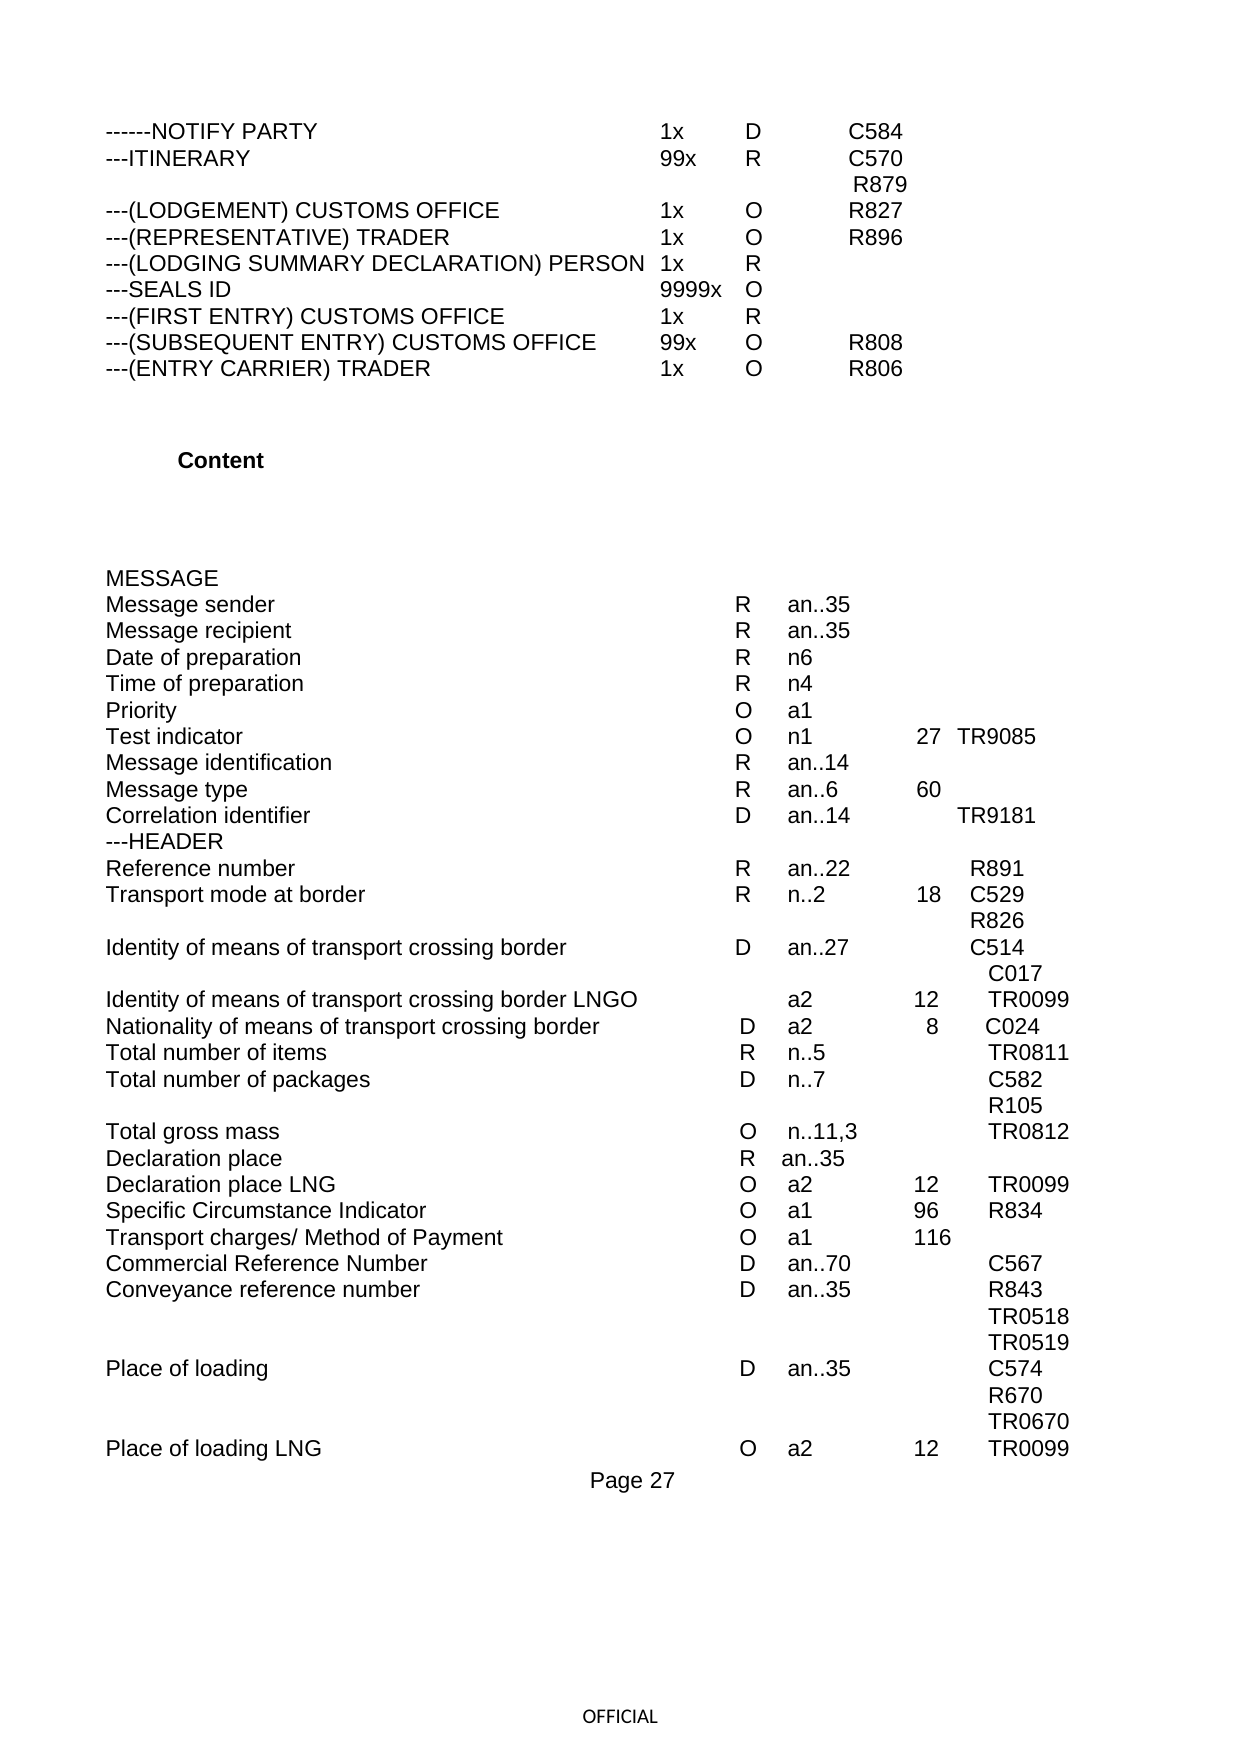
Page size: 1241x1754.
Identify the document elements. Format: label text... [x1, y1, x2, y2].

table_cell Message identification [105, 749, 647, 776]
table_cell 1x [660, 224, 745, 250]
table_cell [175, 171, 659, 197]
table_cell [913, 1276, 988, 1303]
table_cell [647, 776, 734, 802]
table_cell ---(FIRST ENTRY) CUSTOMS OFFICE [105, 303, 659, 329]
table_cell [787, 1408, 913, 1434]
table_cell C024 [979, 1013, 1092, 1039]
table_cell D [739, 1250, 787, 1276]
table_cell [787, 1329, 913, 1355]
table_cell R891 [957, 855, 1072, 881]
table_cell D [739, 1066, 787, 1092]
table_cell C514 [957, 934, 1072, 960]
table_cell R879 [853, 171, 918, 197]
table_cell [598, 1303, 739, 1329]
table_cell [1072, 802, 1077, 828]
table_cell [848, 276, 914, 303]
table_cell an..35 [787, 591, 866, 617]
table_cell TR0518 [988, 1303, 1092, 1329]
table_cell O [745, 276, 830, 303]
table_cell [647, 723, 734, 749]
table_cell [647, 908, 734, 934]
table_header [556, 486, 647, 512]
table_header [1072, 486, 1077, 591]
table_cell C574 [988, 1355, 1092, 1382]
table_cell [598, 1092, 739, 1118]
table_cell [647, 749, 734, 776]
table_cell [105, 1329, 598, 1355]
table_cell [914, 145, 1026, 171]
table_cell an..14 [787, 749, 866, 776]
table_cell an..35 [787, 1276, 913, 1303]
table_cell [957, 697, 1072, 723]
table_cell TR9085 [957, 723, 1072, 749]
table_cell [913, 1303, 988, 1329]
table_cell R105 [988, 1092, 1092, 1118]
table_cell Specific Circumstance Indicator [105, 1197, 598, 1224]
table_cell a2 [787, 1435, 913, 1461]
table_cell 1x [660, 355, 745, 382]
table_cell [830, 276, 848, 303]
table_cell [913, 1118, 988, 1144]
table_cell [598, 1355, 739, 1382]
table_cell [787, 1382, 913, 1408]
table_cell 96 [913, 1197, 988, 1224]
table_cell R [745, 250, 830, 276]
table_cell O [735, 723, 787, 749]
table_header [647, 486, 734, 591]
table_cell [739, 1303, 787, 1329]
table_cell [1077, 723, 1092, 749]
table_cell O [739, 1171, 787, 1197]
table_cell [866, 618, 957, 644]
table_cell Declaration place [105, 1145, 598, 1171]
table_cell Total number of items [105, 1039, 598, 1066]
table_cell 1x [660, 118, 745, 144]
table_cell ---(LODGEMENT) CUSTOMS OFFICE [105, 197, 659, 223]
table_cell O [745, 224, 830, 250]
table_cell an..35 [787, 1355, 913, 1382]
table_cell Place of loading LNG [105, 1435, 598, 1461]
table_cell [866, 697, 957, 723]
table_cell Message type [105, 776, 647, 802]
table_cell R834 [988, 1197, 1092, 1224]
table_cell an..14 [787, 802, 866, 828]
table_cell [331, 512, 443, 538]
table_cell ---(REPRESENTATIVE) TRADER [105, 224, 659, 250]
table_cell [866, 670, 957, 697]
table_cell [218, 512, 331, 538]
table_cell [105, 1092, 598, 1118]
table_cell [1072, 697, 1077, 723]
table_cell [1072, 855, 1077, 881]
table_cell [848, 171, 853, 197]
table_cell Identity of means of transport crossing border [105, 934, 734, 960]
table_cell 27 [866, 723, 957, 749]
table_cell an..22 [787, 855, 866, 881]
table_cell R806 [848, 355, 914, 382]
table_cell [957, 749, 1072, 776]
table_cell [848, 303, 914, 329]
table_cell [598, 1039, 739, 1066]
table_cell [735, 908, 787, 934]
table_cell Correlation identifier [105, 802, 647, 828]
table_cell [1072, 881, 1077, 907]
table_cell C529 [957, 881, 1072, 907]
table_cell Priority [105, 697, 647, 723]
table_cell [1072, 908, 1077, 934]
table_cell a2 [787, 986, 913, 1013]
table_cell [1026, 145, 1031, 171]
table_cell [853, 382, 918, 434]
table_cell 8 [913, 1013, 979, 1039]
table_cell [175, 908, 647, 934]
table_cell [914, 250, 1026, 276]
table_cell C017 [988, 960, 1092, 986]
table_cell 1x [660, 197, 745, 223]
table_cell [1077, 670, 1092, 697]
table_header MESSAGE [105, 486, 647, 591]
table_cell 99x [660, 329, 745, 355]
subtitle Content [177, 447, 1176, 473]
table_cell Declaration place LNG [105, 1171, 598, 1197]
table_cell [913, 1092, 988, 1118]
table_cell Transport charges/ Method of Payment [105, 1224, 598, 1250]
table_cell [1077, 908, 1092, 934]
table_cell [866, 934, 957, 960]
table_cell [105, 512, 218, 538]
table_cell 1x [660, 250, 745, 276]
table_cell [647, 881, 734, 907]
table_cell [647, 591, 734, 617]
table_cell [1072, 591, 1077, 617]
table_cell [105, 171, 174, 197]
table_cell [866, 855, 957, 881]
table_cell [598, 1408, 739, 1434]
table_cell C582 [988, 1066, 1092, 1092]
table_cell O [739, 1197, 787, 1224]
table_cell [866, 749, 957, 776]
table_cell O [745, 329, 830, 355]
table_cell [913, 1145, 988, 1171]
table_cell R670 [988, 1382, 1092, 1408]
table_cell R [735, 855, 787, 881]
table_cell Total gross mass [105, 1118, 598, 1144]
table_cell C570 [848, 145, 914, 171]
table_cell [957, 670, 1072, 697]
table_cell 12 [913, 1171, 988, 1197]
table_header [443, 486, 556, 512]
table_cell 12 [913, 1435, 988, 1461]
table_cell [598, 1276, 739, 1303]
table_cell [598, 1171, 739, 1197]
table_cell [913, 1250, 988, 1276]
table_cell [914, 329, 1026, 355]
table_cell [957, 644, 1072, 670]
table_cell n6 [787, 644, 866, 670]
table_cell D [739, 1276, 787, 1303]
table_cell [913, 1066, 988, 1092]
table_cell [175, 382, 659, 434]
table_cell 116 [913, 1224, 988, 1250]
table_cell [598, 1145, 739, 1171]
table_cell [913, 1039, 988, 1066]
table_cell O [739, 1435, 787, 1461]
table_cell Message sender [105, 591, 647, 617]
table_header [218, 486, 331, 512]
table_header [735, 486, 787, 591]
table_cell R [735, 881, 787, 907]
table_cell TR0811 [988, 1039, 1092, 1066]
table_cell Transport mode at border [105, 881, 647, 907]
table_cell 18 [866, 881, 957, 907]
table_cell [866, 908, 957, 934]
table_cell [830, 145, 848, 171]
table_cell [988, 1224, 1092, 1250]
table_cell [1072, 749, 1077, 776]
table_cell [866, 802, 957, 828]
table_cell [957, 776, 1072, 802]
table_cell D [739, 1013, 787, 1039]
table_cell 1x [660, 303, 745, 329]
table_cell TR0099 [988, 1171, 1092, 1197]
table_cell [1072, 618, 1077, 644]
table_cell R [739, 1039, 787, 1066]
table_cell [1077, 828, 1092, 855]
table_cell [830, 329, 848, 355]
table_header [957, 486, 1072, 591]
table_cell R [735, 618, 787, 644]
table_cell an..70 [787, 1250, 913, 1276]
table_cell a2 [787, 1013, 913, 1039]
table_cell [913, 960, 988, 986]
table_cell [647, 670, 734, 697]
table_header [866, 486, 957, 591]
table_cell [739, 1092, 787, 1118]
table_cell R an..35 [739, 1145, 913, 1171]
table_cell [787, 908, 866, 934]
table_cell [598, 960, 739, 986]
table_cell [598, 1329, 739, 1355]
table_cell [1026, 355, 1031, 382]
table_cell [745, 382, 848, 434]
table_cell O [745, 197, 830, 223]
table_cell [914, 224, 1026, 250]
table_cell [866, 591, 957, 617]
table_cell [598, 1435, 739, 1461]
table_cell TR0812 [988, 1118, 1092, 1144]
table_cell [919, 382, 1031, 434]
table_cell Place of loading [105, 1355, 598, 1382]
table_cell R827 [848, 197, 914, 223]
table_cell R826 [957, 908, 1072, 934]
table_cell [866, 644, 957, 670]
table_cell TR0099 [988, 1435, 1092, 1461]
table_cell a1 [787, 1224, 913, 1250]
table_cell Test indicator [105, 723, 647, 749]
table_cell Nationality of means of transport crossing border [105, 1013, 739, 1039]
table_cell [1026, 276, 1031, 303]
table_cell ---(ENTRY CARRIER) TRADER [105, 355, 659, 382]
table_cell [848, 250, 914, 276]
table_cell [1072, 776, 1077, 802]
table_cell [647, 828, 734, 855]
table_cell Commercial Reference Number [105, 1250, 598, 1276]
table_cell [1077, 855, 1092, 881]
table_cell R [745, 145, 830, 171]
table_cell [598, 1250, 739, 1276]
table_cell 99x [660, 145, 745, 171]
table_cell [830, 118, 848, 144]
table_header [105, 486, 218, 512]
table_cell n..2 [787, 881, 866, 907]
table_cell [1077, 749, 1092, 776]
table_cell [647, 855, 734, 881]
table_cell O [745, 355, 830, 382]
table_cell Date of preparation [105, 644, 647, 670]
table_cell n4 [787, 670, 866, 697]
table_cell [647, 618, 734, 644]
table_header [787, 486, 866, 591]
table_cell n..5 [787, 1039, 913, 1066]
table_cell [787, 1092, 913, 1118]
table_cell [739, 1408, 787, 1434]
table_cell O [739, 1118, 787, 1144]
table_cell [830, 197, 848, 223]
table_cell C567 [988, 1250, 1092, 1276]
table_cell [1026, 250, 1031, 276]
table_cell R843 [988, 1276, 1092, 1303]
table_cell [1072, 723, 1077, 749]
table_cell [745, 171, 848, 197]
table_cell Conveyance reference number [105, 1276, 598, 1303]
table_cell [105, 1382, 598, 1408]
table_cell [913, 1355, 988, 1382]
table_cell [830, 250, 848, 276]
table_cell Total number of packages [105, 1066, 598, 1092]
table_cell an..27 [787, 934, 866, 960]
table_cell C584 [848, 118, 914, 144]
table_cell [914, 118, 1026, 144]
table_cell R [735, 644, 787, 670]
table_cell R [745, 303, 830, 329]
table_cell an..35 [787, 618, 866, 644]
table_cell [739, 1329, 787, 1355]
table_cell [1026, 224, 1031, 250]
table_cell [957, 828, 1072, 855]
table_cell [830, 355, 848, 382]
table_cell a1 [787, 1197, 913, 1224]
table_cell an..6 [787, 776, 866, 802]
table_cell [739, 1382, 787, 1408]
table_cell [105, 1303, 598, 1329]
table_cell 60 [866, 776, 957, 802]
table_cell [988, 1145, 1092, 1171]
table_cell a2 [787, 1171, 913, 1197]
table_cell O [739, 1224, 787, 1250]
table_cell [1026, 118, 1031, 144]
table_cell [647, 802, 734, 828]
table_cell [443, 512, 556, 538]
table_cell [660, 382, 745, 434]
table_cell [1077, 697, 1092, 723]
table_cell n..7 [787, 1066, 913, 1092]
table_cell [1072, 670, 1077, 697]
table_cell R [735, 591, 787, 617]
table_header [1077, 486, 1092, 591]
table_cell [848, 382, 853, 434]
table_cell [787, 828, 866, 855]
table_cell [739, 960, 787, 986]
table_cell n..11,3 [787, 1118, 913, 1144]
table_cell [598, 1197, 739, 1224]
table_cell a1 [787, 697, 866, 723]
table_cell [957, 591, 1072, 617]
table_cell [1077, 776, 1092, 802]
table_cell [598, 1118, 739, 1144]
table_cell [556, 512, 647, 538]
table_cell [647, 697, 734, 723]
table_cell TR0670 [988, 1408, 1092, 1434]
table_cell [913, 1329, 988, 1355]
table_cell Reference number [105, 855, 647, 881]
table_header [331, 486, 443, 512]
table_cell O [735, 697, 787, 723]
table_cell [105, 908, 174, 934]
table_cell [914, 355, 1026, 382]
table_cell TR0519 [988, 1329, 1092, 1355]
table_cell [105, 1408, 598, 1434]
table_cell [660, 171, 745, 197]
table_cell ---ITINERARY [105, 145, 659, 171]
table_cell TR0099 [988, 986, 1092, 1013]
table_cell [598, 1066, 739, 1092]
table_cell [105, 382, 174, 434]
table_cell 12 [913, 986, 988, 1013]
table_cell [787, 960, 913, 986]
table_cell [830, 303, 848, 329]
table_cell [1077, 934, 1092, 960]
table_cell [1072, 828, 1077, 855]
table_cell R [735, 670, 787, 697]
table_cell ---HEADER [105, 828, 647, 855]
table_cell D [735, 934, 787, 960]
table_cell [735, 828, 787, 855]
table_cell [914, 197, 1026, 223]
table_cell [913, 1382, 988, 1408]
table_cell [1077, 618, 1092, 644]
table_cell [919, 171, 1031, 197]
table_cell Message recipient [105, 618, 647, 644]
table_cell ---SEALS ID [105, 276, 659, 303]
table_cell [1072, 644, 1077, 670]
table_cell [1077, 802, 1092, 828]
table_cell [598, 1224, 739, 1250]
table_cell [913, 1408, 988, 1434]
table_cell [598, 1382, 739, 1408]
table_cell [787, 1303, 913, 1329]
table_cell R [735, 749, 787, 776]
table_cell [830, 224, 848, 250]
table_cell [914, 303, 1026, 329]
table_cell Identity of means of transport crossing border LNGO [105, 986, 787, 1013]
table_cell R [735, 776, 787, 802]
table_cell n1 [787, 723, 866, 749]
table_cell [1072, 934, 1077, 960]
table_cell [957, 618, 1072, 644]
table_cell [1077, 644, 1092, 670]
table_cell [105, 960, 598, 986]
table_cell [1026, 197, 1031, 223]
table_cell ------NOTIFY PARTY [105, 118, 659, 144]
table_cell D [739, 1355, 787, 1382]
table_cell D [745, 118, 830, 144]
table_cell TR9181 [957, 802, 1072, 828]
table_cell [1077, 591, 1092, 617]
table_cell [914, 276, 1026, 303]
table_cell ---(SUBSEQUENT ENTRY) CUSTOMS OFFICE [105, 329, 659, 355]
table_cell [647, 644, 734, 670]
table_cell ---(LODGING SUMMARY DECLARATION) PERSON [105, 250, 659, 276]
table_cell R896 [848, 224, 914, 250]
table_cell [866, 828, 957, 855]
table_cell D [735, 802, 787, 828]
table_cell Time of preparation [105, 670, 647, 697]
table_cell [1077, 881, 1092, 907]
table_cell R808 [848, 329, 914, 355]
table_cell 9999x [660, 276, 745, 303]
table_cell [1026, 329, 1031, 355]
table_cell [1026, 303, 1031, 329]
